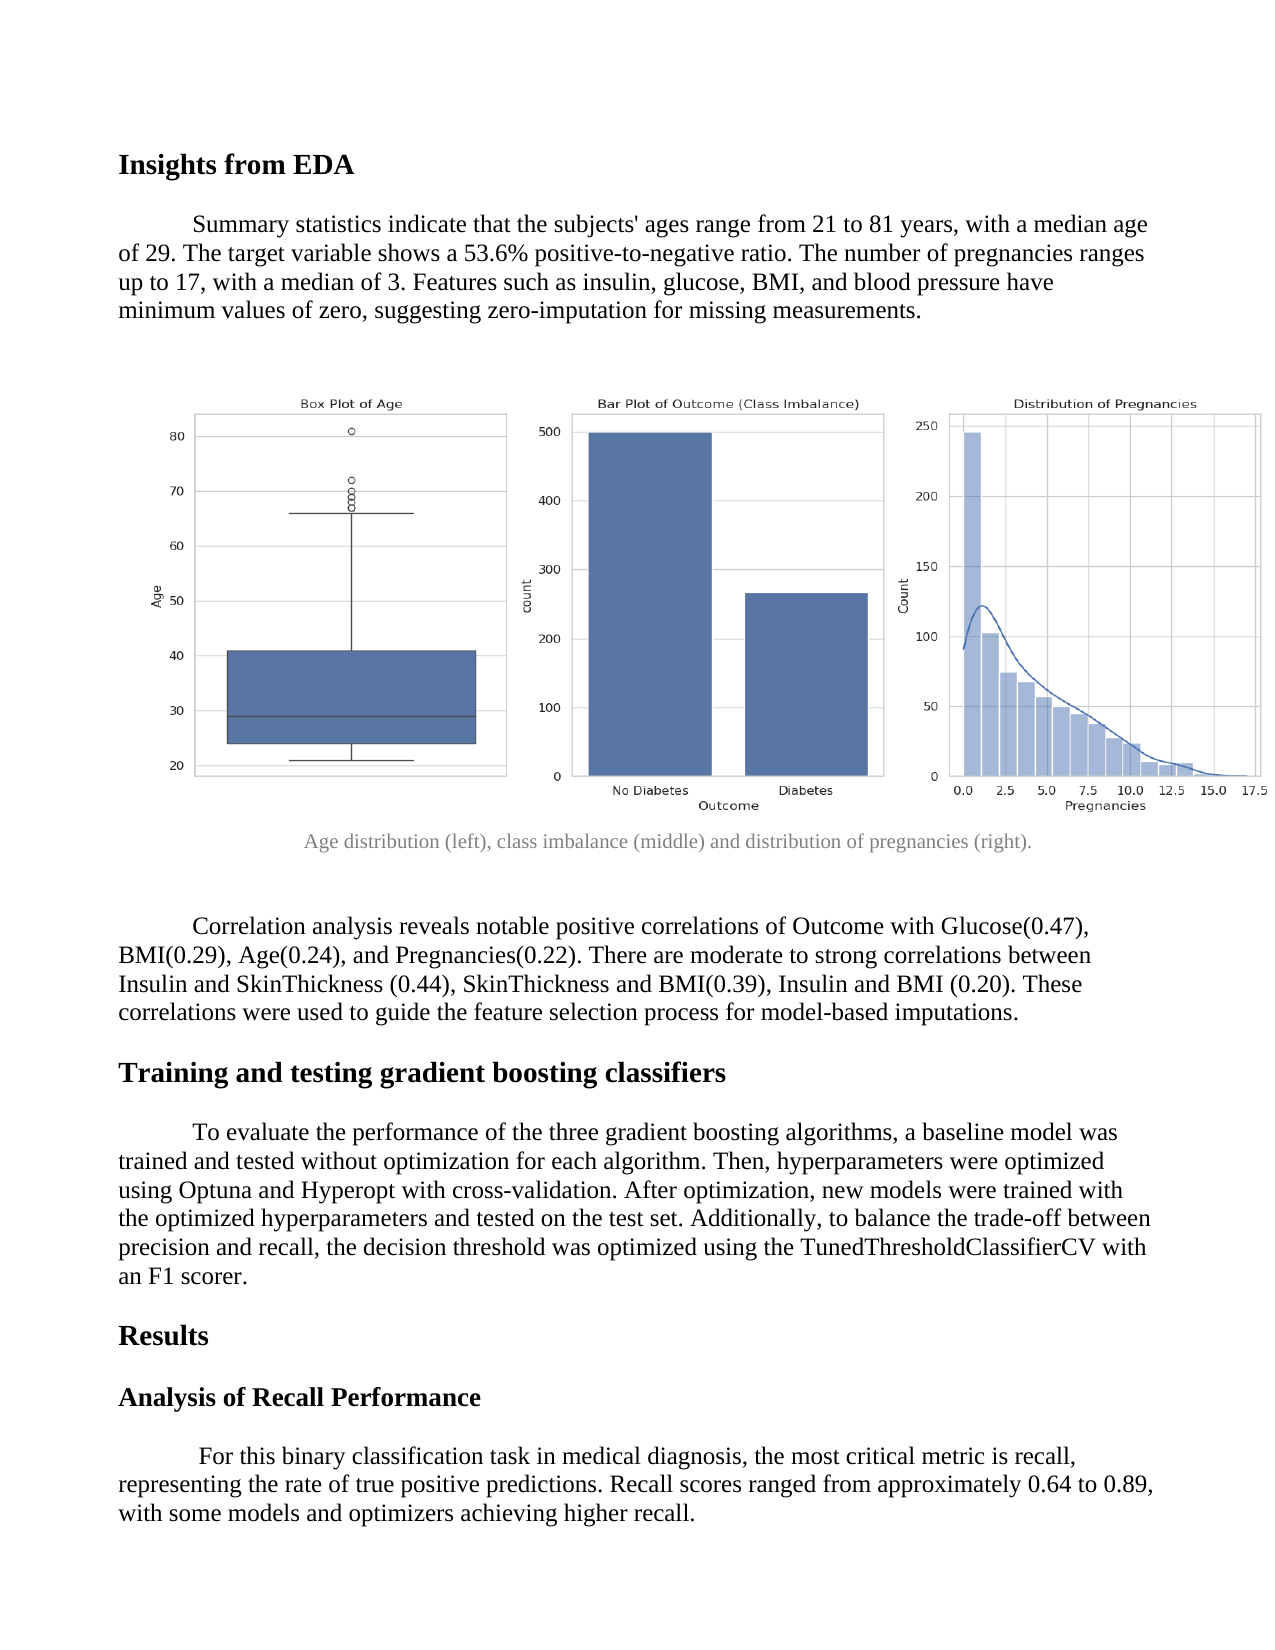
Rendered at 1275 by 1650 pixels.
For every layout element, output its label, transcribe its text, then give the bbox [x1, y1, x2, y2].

text Insights from EDA [118, 147, 1157, 180]
text For this binary classification task in medical diagnosis, the most critical metric is recall, representing the rate of true positive predictions. Recall scores ranged from approximately 0.64 to 0.89, with some models and optimizers achieving higher recall. [118, 1441, 1157, 1527]
text Age distribution (left), class imbalance (middle) and distribution of pregnancies (right). [118, 825, 1157, 854]
text Correlation analysis reveals notable positive correlations of Outcome with Glucose(0.47), BMI(0.29), Age(0.24), and Pregnancies(0.22). There are moderate to strong correlations between Insulin and SkinThickness (0.44), SkinThickness and BMI(0.39), Insulin and BMI (0.20). These correlations were used to guide the feature selection process for model-based imputations. [118, 911, 1157, 1026]
text Results [118, 1318, 1157, 1352]
text Summary statistics indicate that the subjects' ages range from 21 to 81 years, with a median age of 29. The target variable shows a 53.6% positive-to-negative ratio. The number of pregnancies ranges up to 17, with a median of 3. Features such as insulin, glucose, BMI, and blood pressure have minimum values of zero, suggesting zero-imputation for missing measurements. [118, 209, 1157, 324]
text Training and testing gradient boosting classifiers [118, 1055, 1157, 1088]
text Analysis of Recall Performance [118, 1381, 1157, 1412]
text To evaluate the performance of the three gradient boosting algorithms, a baseline model was trained and tested without optimization for each algorithm. Then, hyperparameters were optimized using Optuna and Hyperopt with cross-validation. After optimization, new models were trained with the optimized hyperparameters and tested on the test set. Additionally, to balance the trade-off between precision and recall, the decision threshold was optimized using the TunedThresholdClassifierCV with an F1 scorer. [118, 1117, 1157, 1290]
picture [137, 386, 1275, 825]
